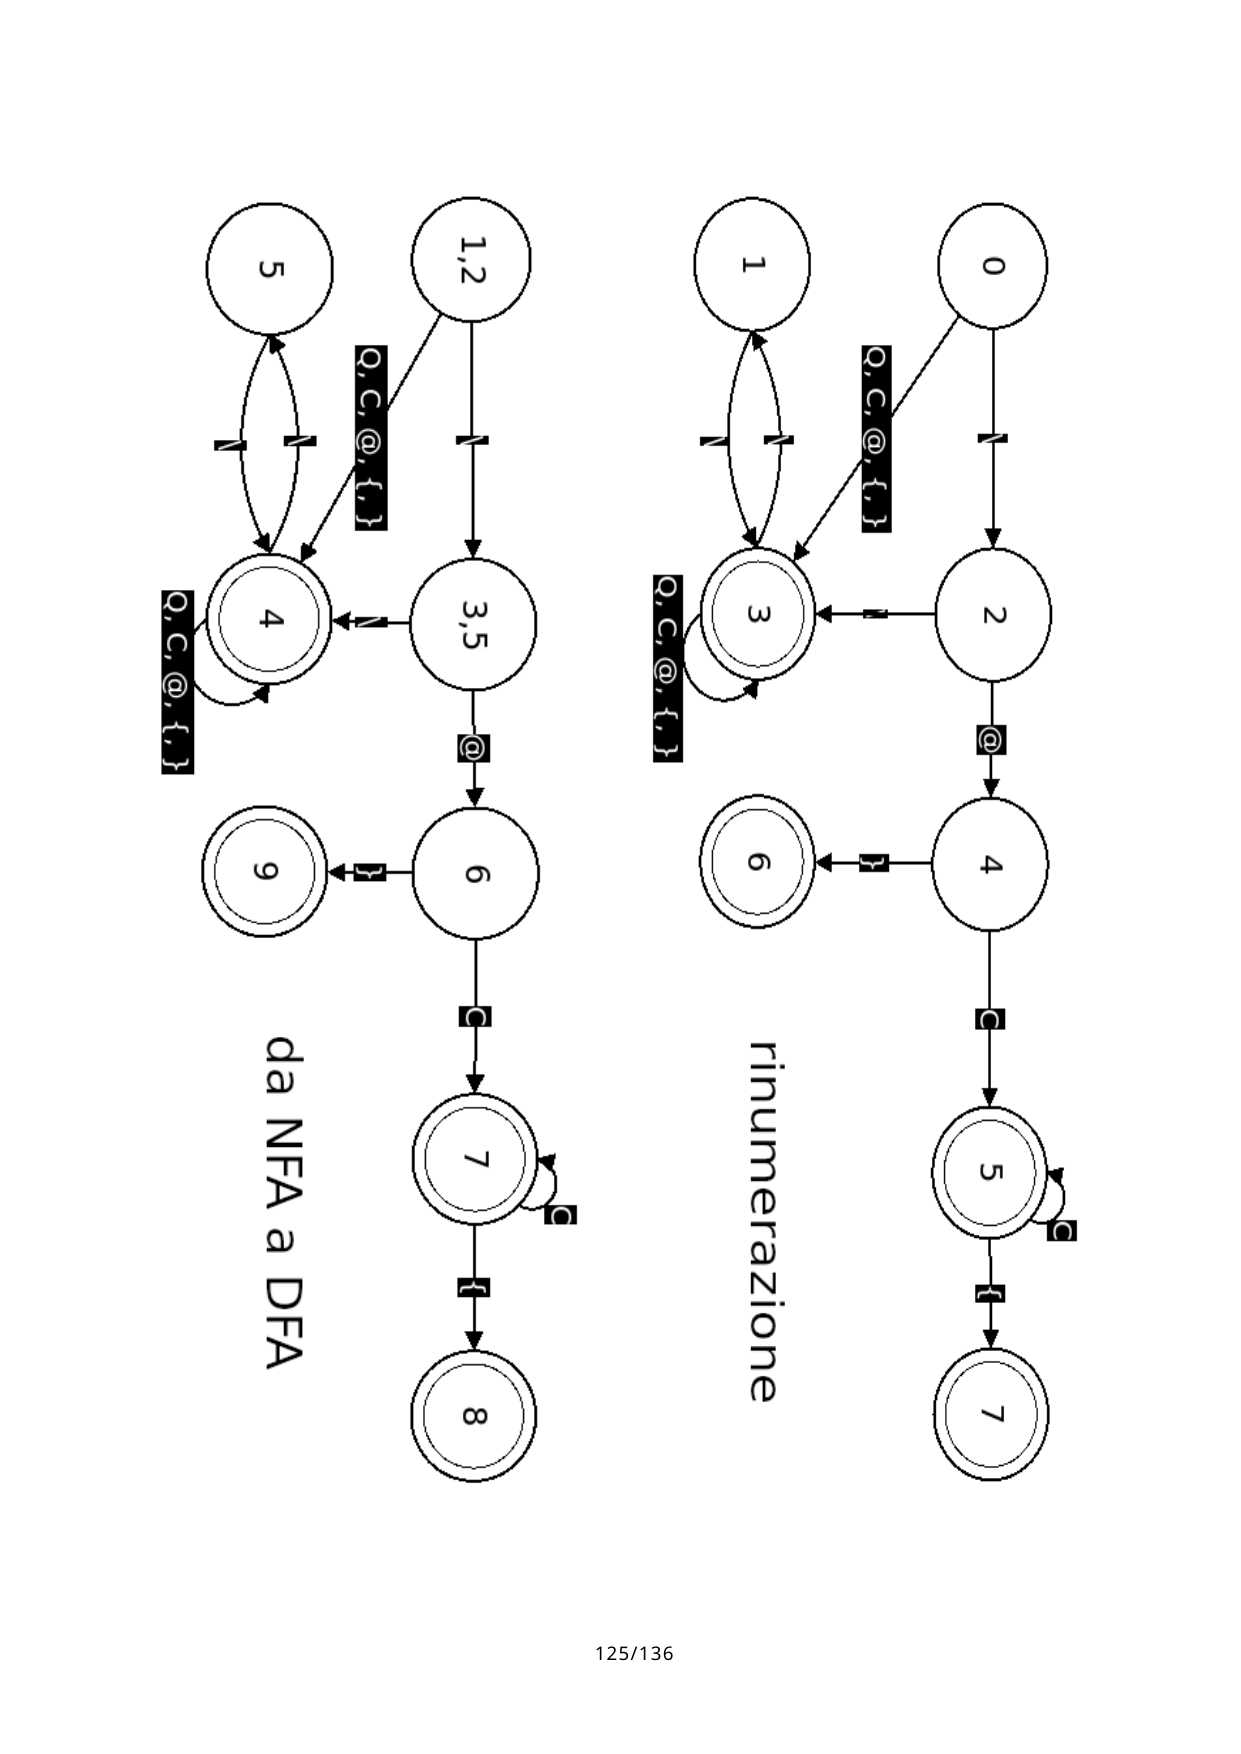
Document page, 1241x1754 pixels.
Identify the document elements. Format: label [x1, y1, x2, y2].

picture [156, 191, 580, 1489]
picture [648, 191, 1081, 1489]
